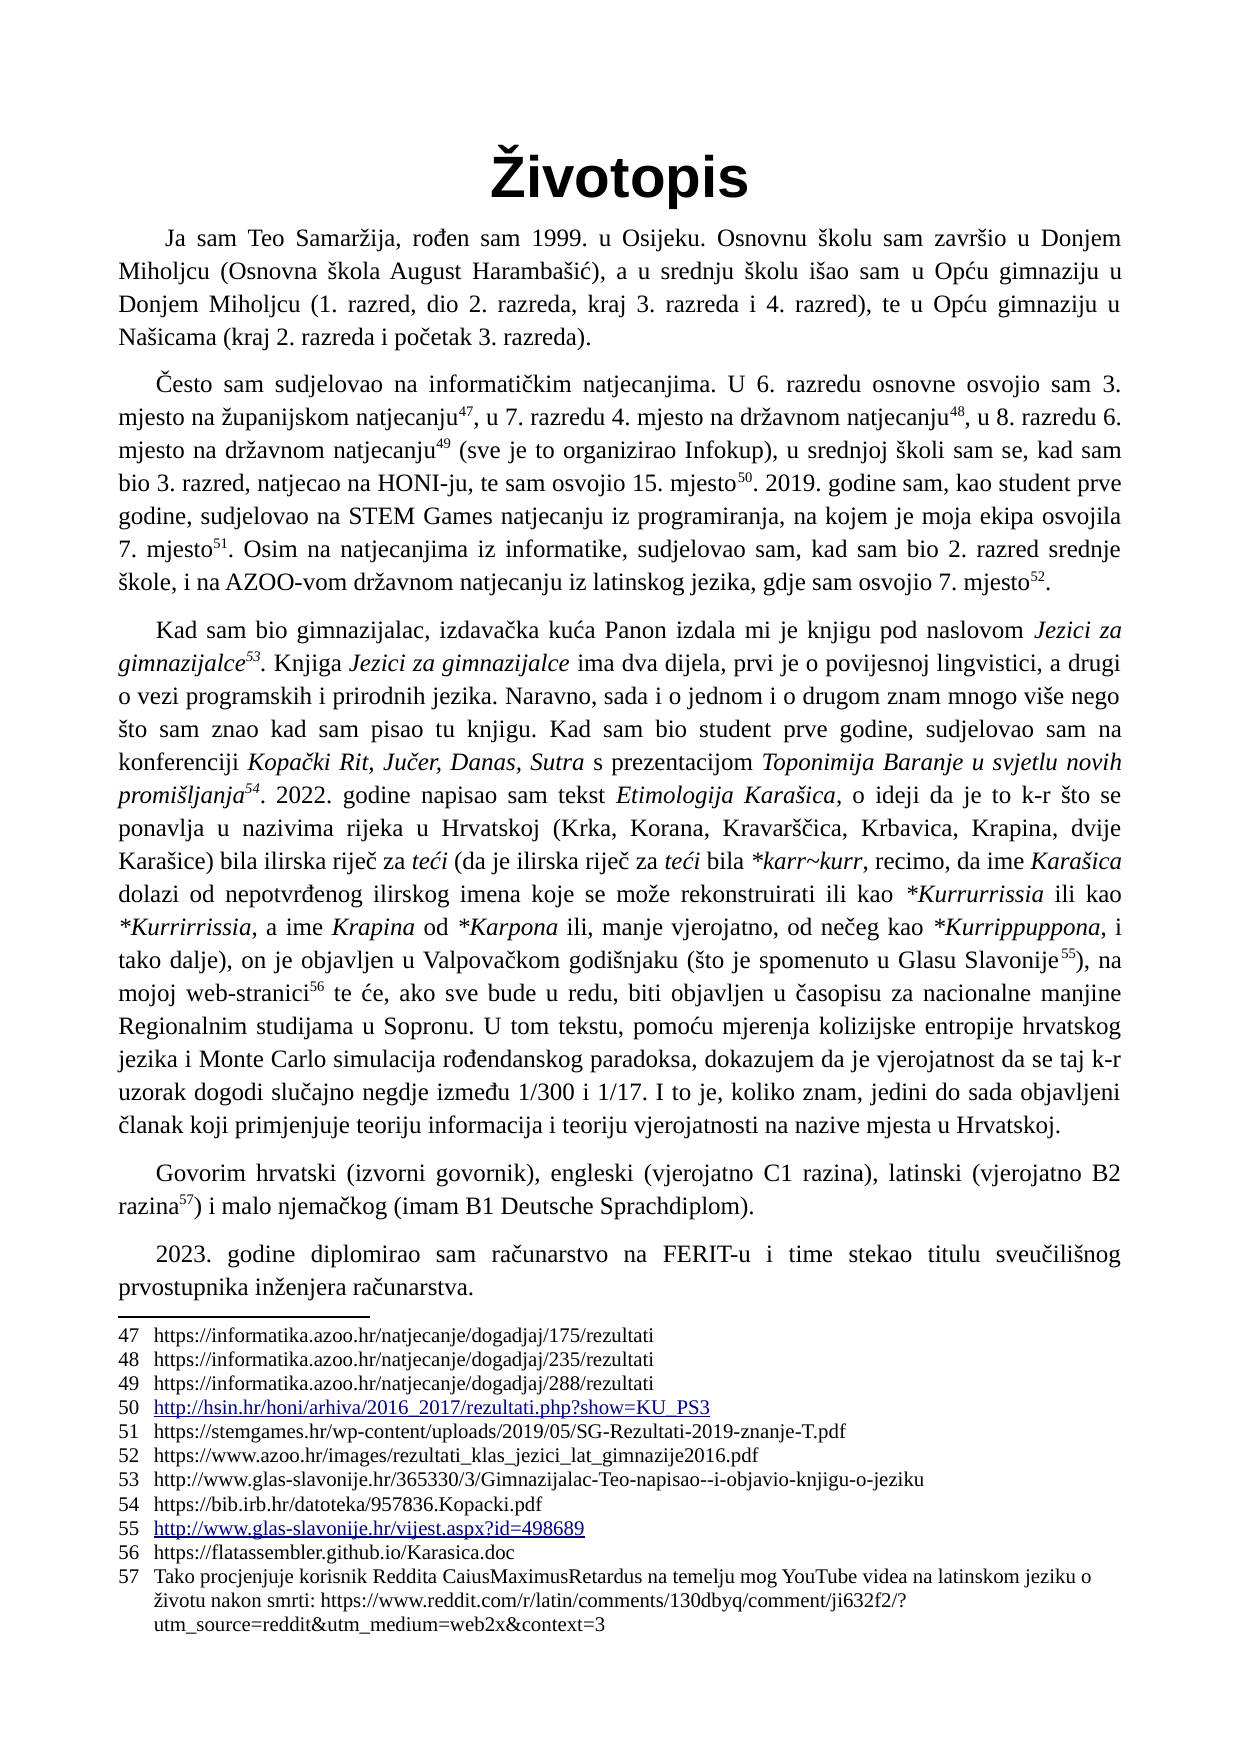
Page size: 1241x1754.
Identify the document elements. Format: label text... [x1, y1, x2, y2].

text https://informatika.azoo.hr/natjecanje/dogadjaj/235/rezultati [118, 1347, 1122, 1371]
text http://hsin.hr/honi/arhiva/2016_2017/rezultati.php?show=KU_PS3 [118, 1395, 1122, 1419]
text Često sam sudjelovao na informatičkim natjecanjima. U 6. razredu osnovne osvojio sam 3. mjesto na županijskom natjecanju, u 7. razredu 4. mjesto na državnom natjecanju, u 8. razredu 6. mjesto na državnom natjecanju (sve je to organizirao Infokup), u srednjoj školi sam se, kad sam bio 3. razred, natjecao na HONI-ju, te sam osvojio 15. mjesto. 2019. godine sam, kao student prve godine, sudjelovao na STEM Games natjecanju iz programiranja, na kojem je moja ekipa osvojila 7. mjesto. Osim na natjecanjima iz informatike, sudjelovao sam, kad sam bio 2. razred srednje škole, i na AZOO-vom državnom natjecanju iz latinskog jezika, gdje sam osvojio 7. mjesto. [118, 369, 1122, 596]
text https://bib.irb.hr/datoteka/957836.Kopacki.pdf [118, 1491, 1122, 1516]
text Tako procjenjuje korisnik Reddita CaiusMaximusRetardus na temelju mog YouTube videa na latinskom jeziku o životu nakon smrti: https://www.reddit.com/r/latin/comments/130dbyq/comment/ji632f2/?utm_source=reddit&utm_medium=web2x&context=3 [118, 1564, 1122, 1636]
text https://informatika.azoo.hr/natjecanje/dogadjaj/175/rezultati [118, 1323, 1122, 1347]
text https://www.azoo.hr/images/rezultati_klas_jezici_lat_gimnazije2016.pdf [118, 1443, 1122, 1467]
text https://flatassembler.github.io/Karasica.doc [118, 1539, 1122, 1564]
text Kad sam bio gimnazijalac, izdavačka kuća Panon izdala mi je knjigu pod naslovom Jezici za gimnazijalce. Knjiga Jezici za gimnazijalce ima dva dijela, prvi je o povijesnoj lingvistici, a drugi o vezi programskih i prirodnih jezika. Naravno, sada i o jednom i o drugom znam mnogo više nego što sam znao kad sam pisao tu knjigu. Kad sam bio student prve godine, sudjelovao sam na konferenciji Kopački Rit, Jučer, Danas, Sutra s prezentacijom Toponimija Baranje u svjetlu novih promišljanja. 2022. godine napisao sam tekst Etimologija Karašica, o ideji da je to k-r što se ponavlja u nazivima rijeka u Hrvatskoj (Krka, Korana, Kravarščica, Krbavica, Krapina, dvije Karašice) bila ilirska riječ za teći (da je ilirska riječ za teći bila *karr~kurr, recimo, da ime Karašica dolazi od nepotvrđenog ilirskog imena koje se može rekonstruirati ili kao *Kurrurrissia ili kao *Kurrirrissia, a ime Krapina od *Karpona ili, manje vjerojatno, od nečeg kao *Kurrippuppona, i tako dalje), on je objavljen u Valpovačkom godišnjaku (što je spomenuto u Glasu Slavonije), na mojoj web-stranici te će, ako sve bude u redu, biti objavljen u časopisu za nacionalne manjine Regionalnim studijama u Sopronu. U tom tekstu, pomoću mjerenja kolizijske entropije hrvatskog jezika i Monte Carlo simulacija rođendanskog paradoksa, dokazujem da je vjerojatnost da se taj k-r uzorak dogodi slučajno negdje između 1/300 i 1/17. I to je, koliko znam, jedini do sada objavljeni članak koji primjenjuje teoriju informacija i teoriju vjerojatnosti na nazive mjesta u Hrvatskoj. [118, 615, 1122, 1139]
text Govorim hrvatski (izvorni govornik), engleski (vjerojatno C1 razina), latinski (vjerojatno B2 razina) i malo njemačkog (imam B1 Deutsche Sprachdiplom). [118, 1158, 1122, 1220]
title Životopis [118, 143, 1122, 210]
text Ja sam Teo Samaržija, rođen sam 1999. u Osijeku. Osnovnu školu sam završio u Donjem Miholjcu (Osnovna škola August Harambašić), a u srednju školu išao sam u Opću gimnaziju u Donjem Miholjcu (1. razred, dio 2. razreda, kraj 3. razreda i 4. razred), te u Opću gimnaziju u Našicama (kraj 2. razreda i početak 3. razreda). [118, 223, 1122, 351]
text http://www.glas-slavonije.hr/365330/3/Gimnazijalac-Teo-napisao--i-objavio-knjigu-o-jeziku [118, 1467, 1122, 1491]
text http://www.glas-slavonije.hr/vijest.aspx?id=498689 [118, 1516, 1122, 1539]
text https://informatika.azoo.hr/natjecanje/dogadjaj/288/rezultati [118, 1371, 1122, 1395]
text 2023. godine diplomirao sam računarstvo na FERIT-u i time stekao titulu sveučilišnog prvostupnika inženjera računarstva. [118, 1239, 1122, 1300]
text https://stemgames.hr/wp-content/uploads/2019/05/SG-Rezultati-2019-znanje-T.pdf [118, 1419, 1122, 1443]
